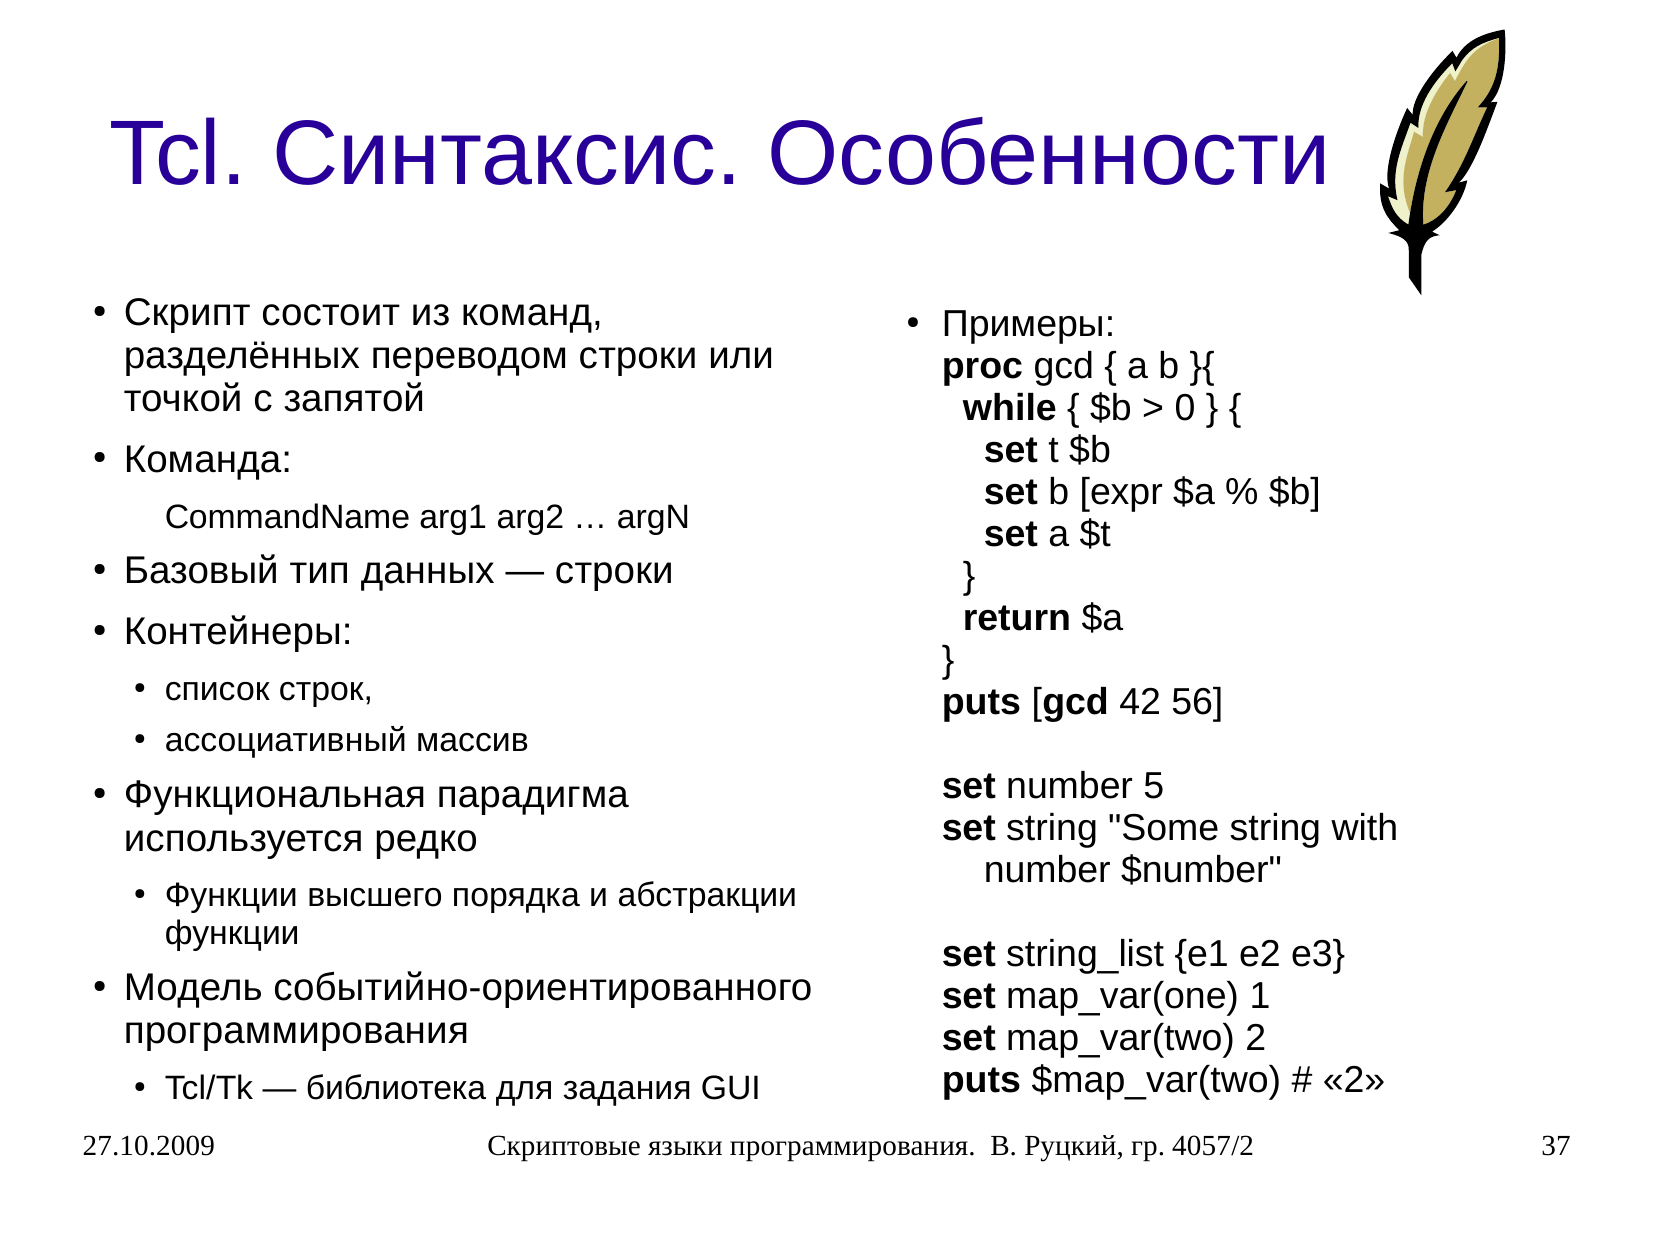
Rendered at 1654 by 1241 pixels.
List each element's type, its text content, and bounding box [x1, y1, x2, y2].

list Скрипт состоит из команд, разделённых переводом строки или точкой с запятой Команда: CommandName arg1 arg2 … argN Базовый тип данных — строки Контейнеры: список строк, ассоциативный массив Функциональная парадигма используется редко Функции высшего порядка и абстракции функции Модель событийно-ориентированного программирования Tcl/Tk — библиотека для задания GUI [82, 290, 827, 1109]
text_box Примеры: proc gcd { a b }{ while { $b > 0 } { set t $b set b [expr $a % $b] set a $t } return $a } puts [gcd 42 56] set number 5 set string "Some string with number $number" set string_list {e1 e2 e3} set map_var(one) 1 set map_var(two) 2 puts $map_var(two) # «2» [856, 295, 1536, 1108]
title Tcl. Синтаксис. Особенности [82, 49, 1359, 257]
picture [1380, 29, 1506, 295]
